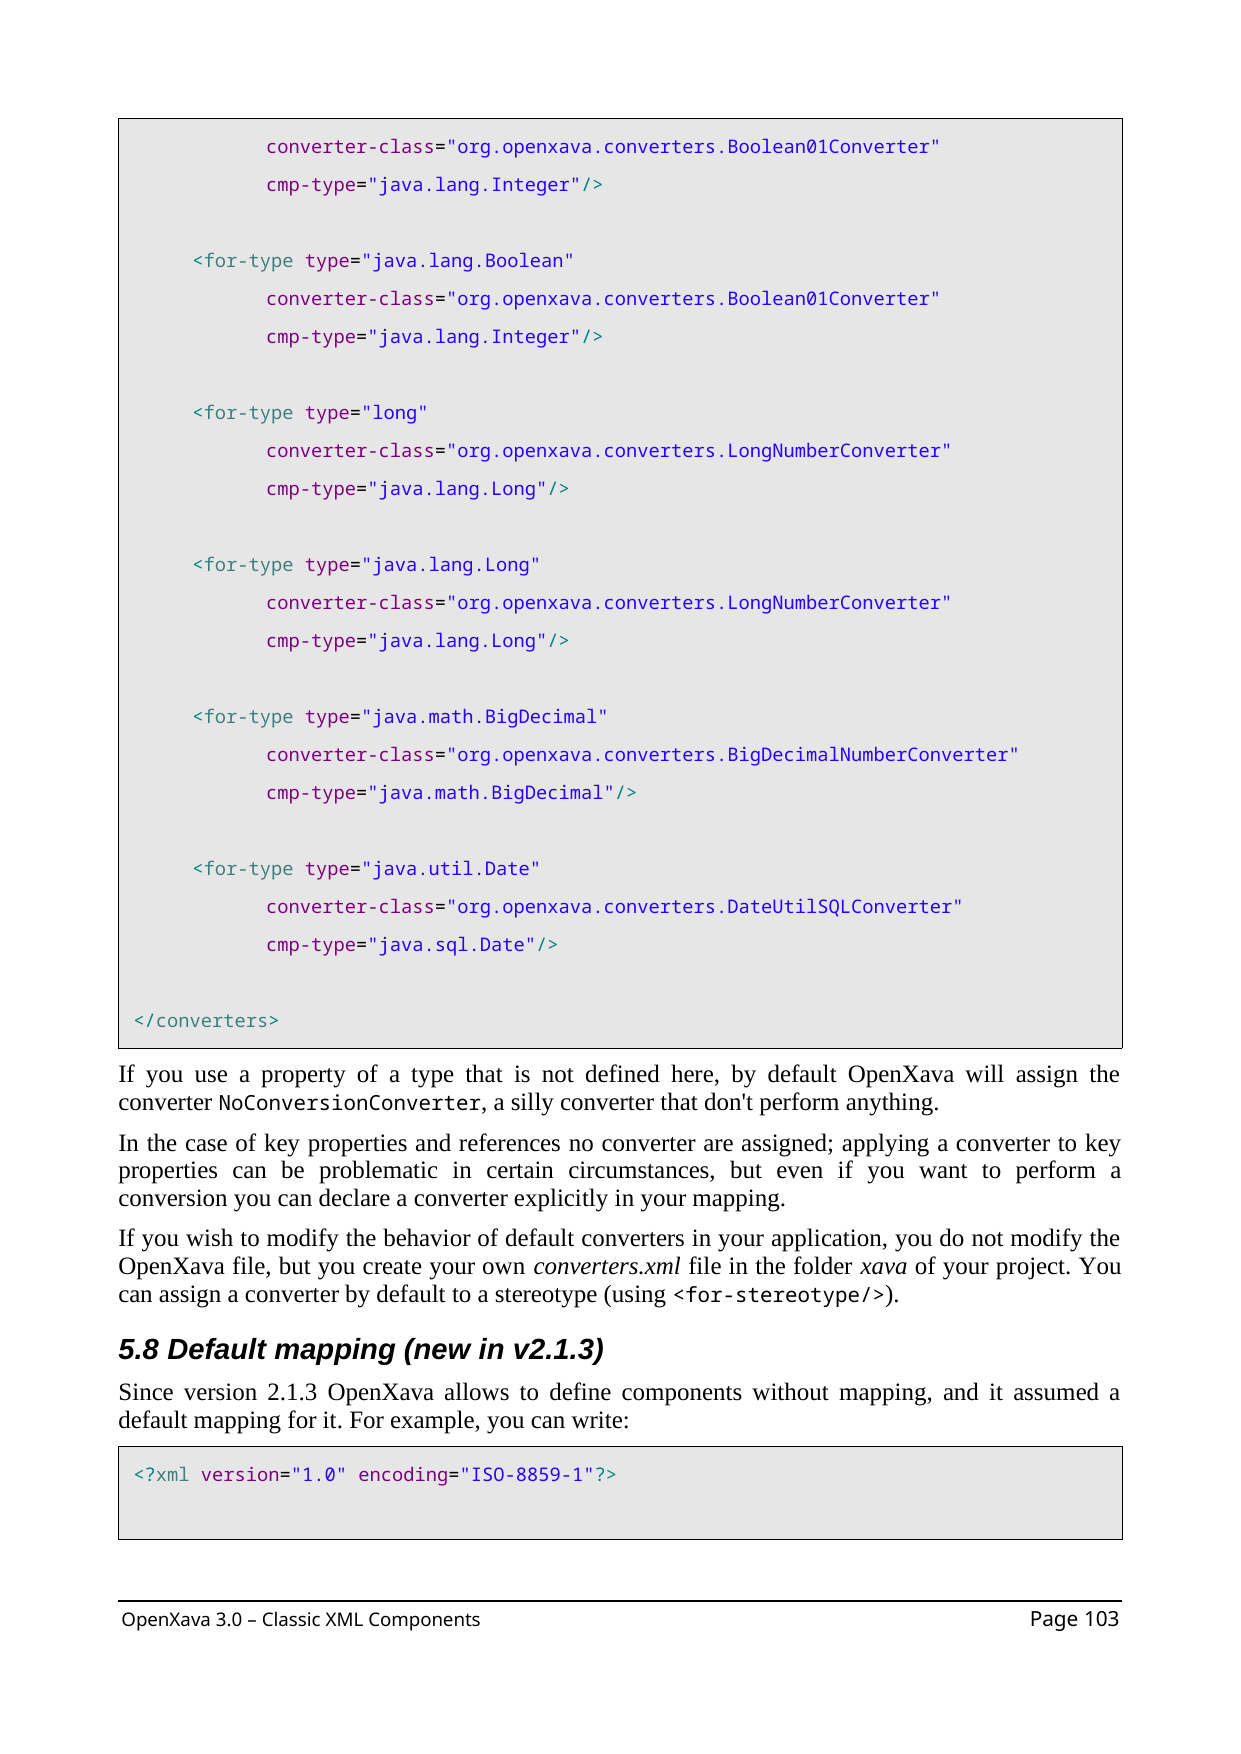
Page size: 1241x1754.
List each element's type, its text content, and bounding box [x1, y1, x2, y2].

text cmp-type="java.math.BigDecimal"/> [119, 764, 1122, 802]
text converter-class="org.openxava.converters.Boolean01Converter" [119, 270, 1122, 308]
text In the case of key properties and references no converter are assigned; applying a converter to key properties can be problematic in certain circumstances, but even if you want to perform a conversion you can declare a converter explicitly in your mapping. [118, 1129, 1122, 1212]
text cmp-type="java.sql.Date"/> [119, 917, 1122, 954]
text If you use a property of a type that is not defined here, by default OpenXava will assign the converter NoConversionConverter, a silly converter that don't perform anything. [118, 1060, 1122, 1116]
text cmp-type="java.lang.Integer"/> [119, 308, 1122, 346]
text </converters> [119, 993, 1122, 1048]
text <for-type type="java.lang.Boolean" [119, 232, 1122, 270]
text converter-class="org.openxava.converters.LongNumberConverter" [119, 574, 1122, 612]
text Since version 2.1.3 OpenXava allows to define components without mapping, and it assumed a default mapping for it. For example, you can write: [118, 1378, 1122, 1434]
text <for-type type="java.math.BigDecimal" [119, 688, 1122, 726]
text <for-type type="java.lang.Long" [119, 536, 1122, 574]
text converter-class="org.openxava.converters.DateUtilSQLConverter" [119, 878, 1122, 917]
text cmp-type="java.lang.Long"/> [119, 460, 1122, 498]
text converter-class="org.openxava.converters.BigDecimalNumberConverter" [119, 726, 1122, 764]
text If you wish to modify the behavior of default converters in your application, you do not modify the OpenXava file, but you create your own converters.xml file in the folder xava of your project. You can assign a converter by default to a stereotype (using <for-stereotype/>). [118, 1224, 1122, 1308]
text cmp-type="java.lang.Integer"/> [119, 156, 1122, 194]
text converter-class="org.openxava.converters.Boolean01Converter" [119, 119, 1122, 156]
text <for-type type="java.util.Date" [119, 841, 1122, 878]
text <?xml version="1.0" encoding="ISO-8859-1"?> [119, 1447, 1122, 1484]
text cmp-type="java.lang.Long"/> [119, 612, 1122, 650]
subtitle Default mapping (new in v2.1.3) [118, 1333, 1122, 1366]
text <for-type type="long" [119, 384, 1122, 422]
text converter-class="org.openxava.converters.LongNumberConverter" [119, 422, 1122, 460]
